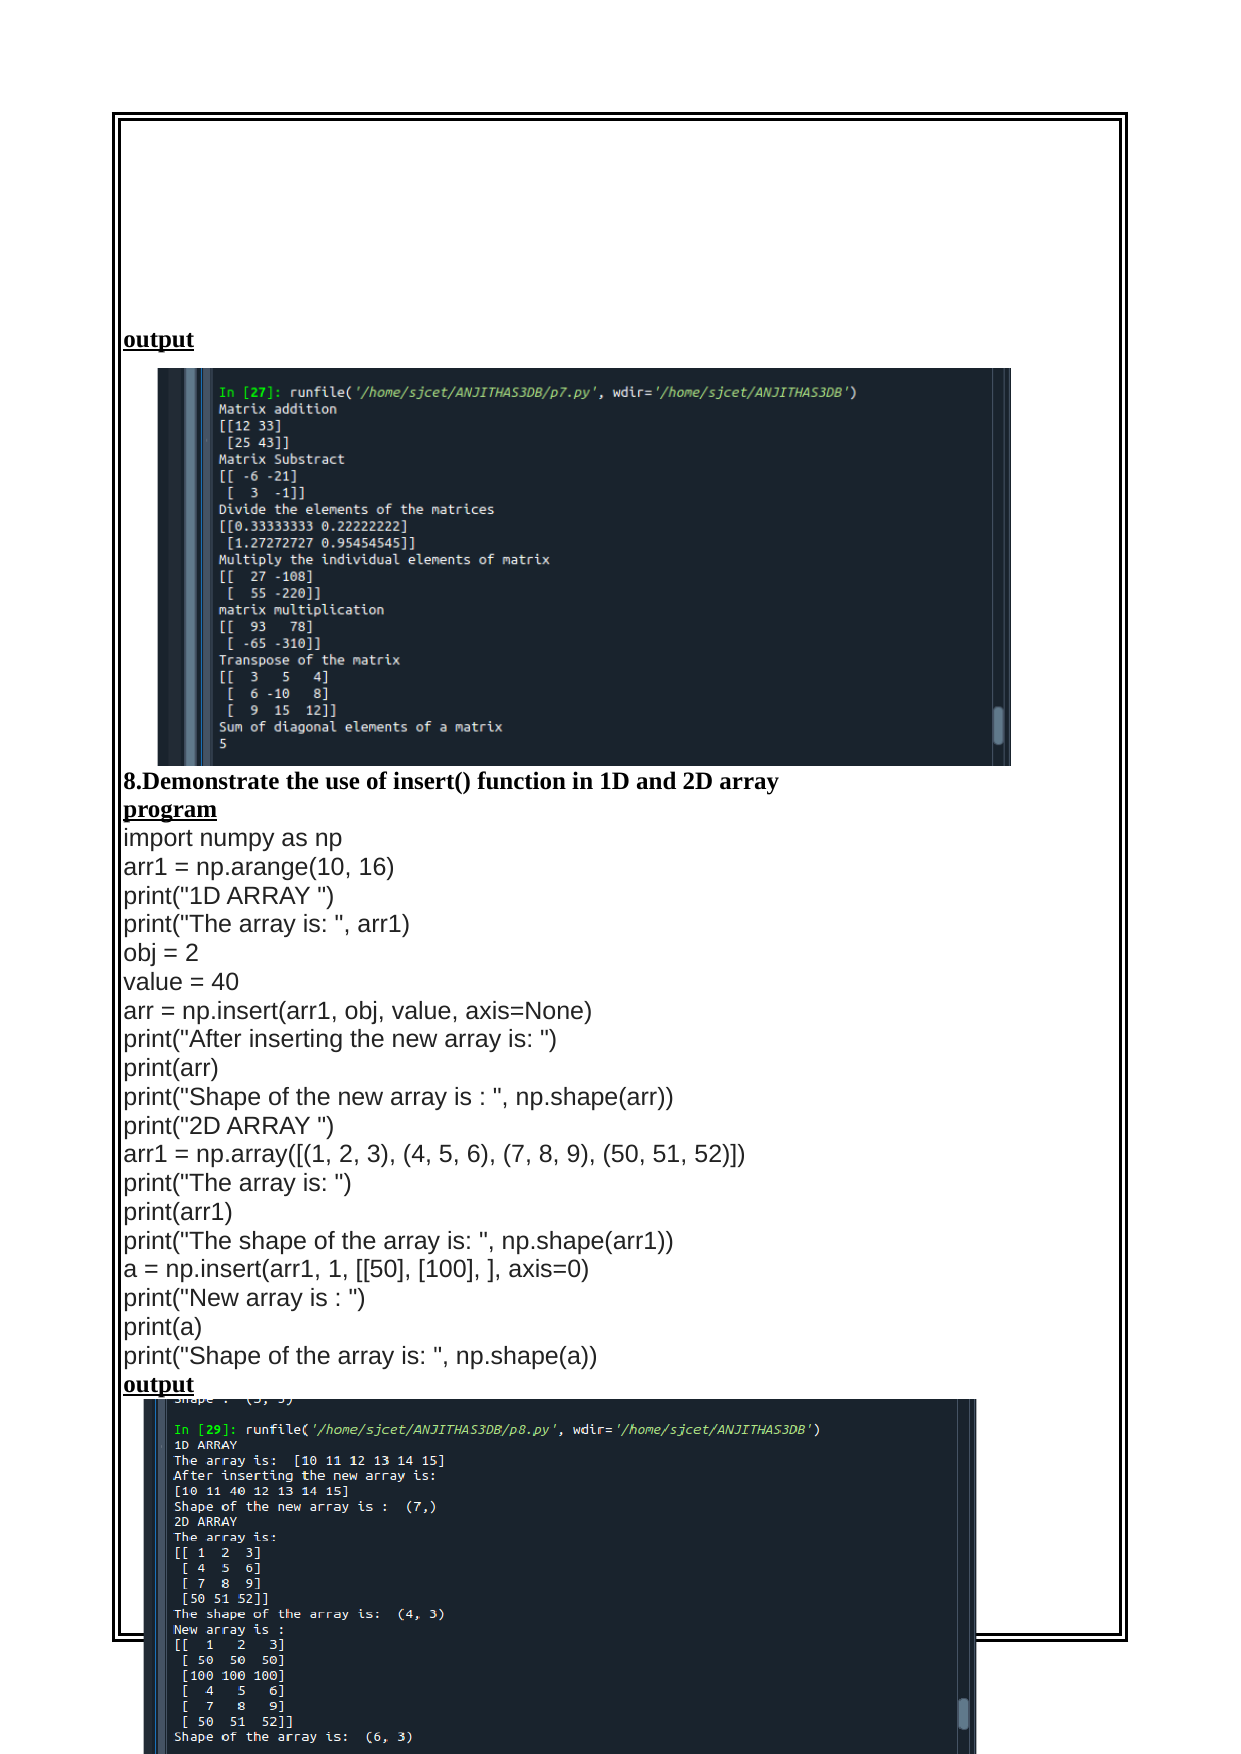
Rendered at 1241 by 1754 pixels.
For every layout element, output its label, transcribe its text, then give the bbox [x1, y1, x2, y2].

text import numpy as np arr1 = np.arange(10, 16) print("1D ARRAY ") print("The array is: ", arr1) obj = 2 value = 40 arr = np.insert(arr1, obj, value, axis=None) print("After inserting the new array is: ") print(arr) print("Shape of the new array is : ", np.shape(arr)) print("2D ARRAY ") arr1 = np.array([(1, 2, 3), (4, 5, 6), (7, 8, 9), (50, 51, 52)]) print("The array is: ") print(arr1) print("The shape of the array is: ", np.shape(arr1)) a = np.insert(arr1, 1, [[50], [100], ], axis=0) print("New array is : ") print(a) print("Shape of the array is: ", np.shape(a)) [123, 823, 1117, 1369]
text output [123, 1369, 1117, 1398]
text program [123, 794, 1117, 823]
text output [123, 324, 1117, 353]
text 8.Demonstrate the use of insert() function in 1D and 2D array [123, 411, 1117, 794]
